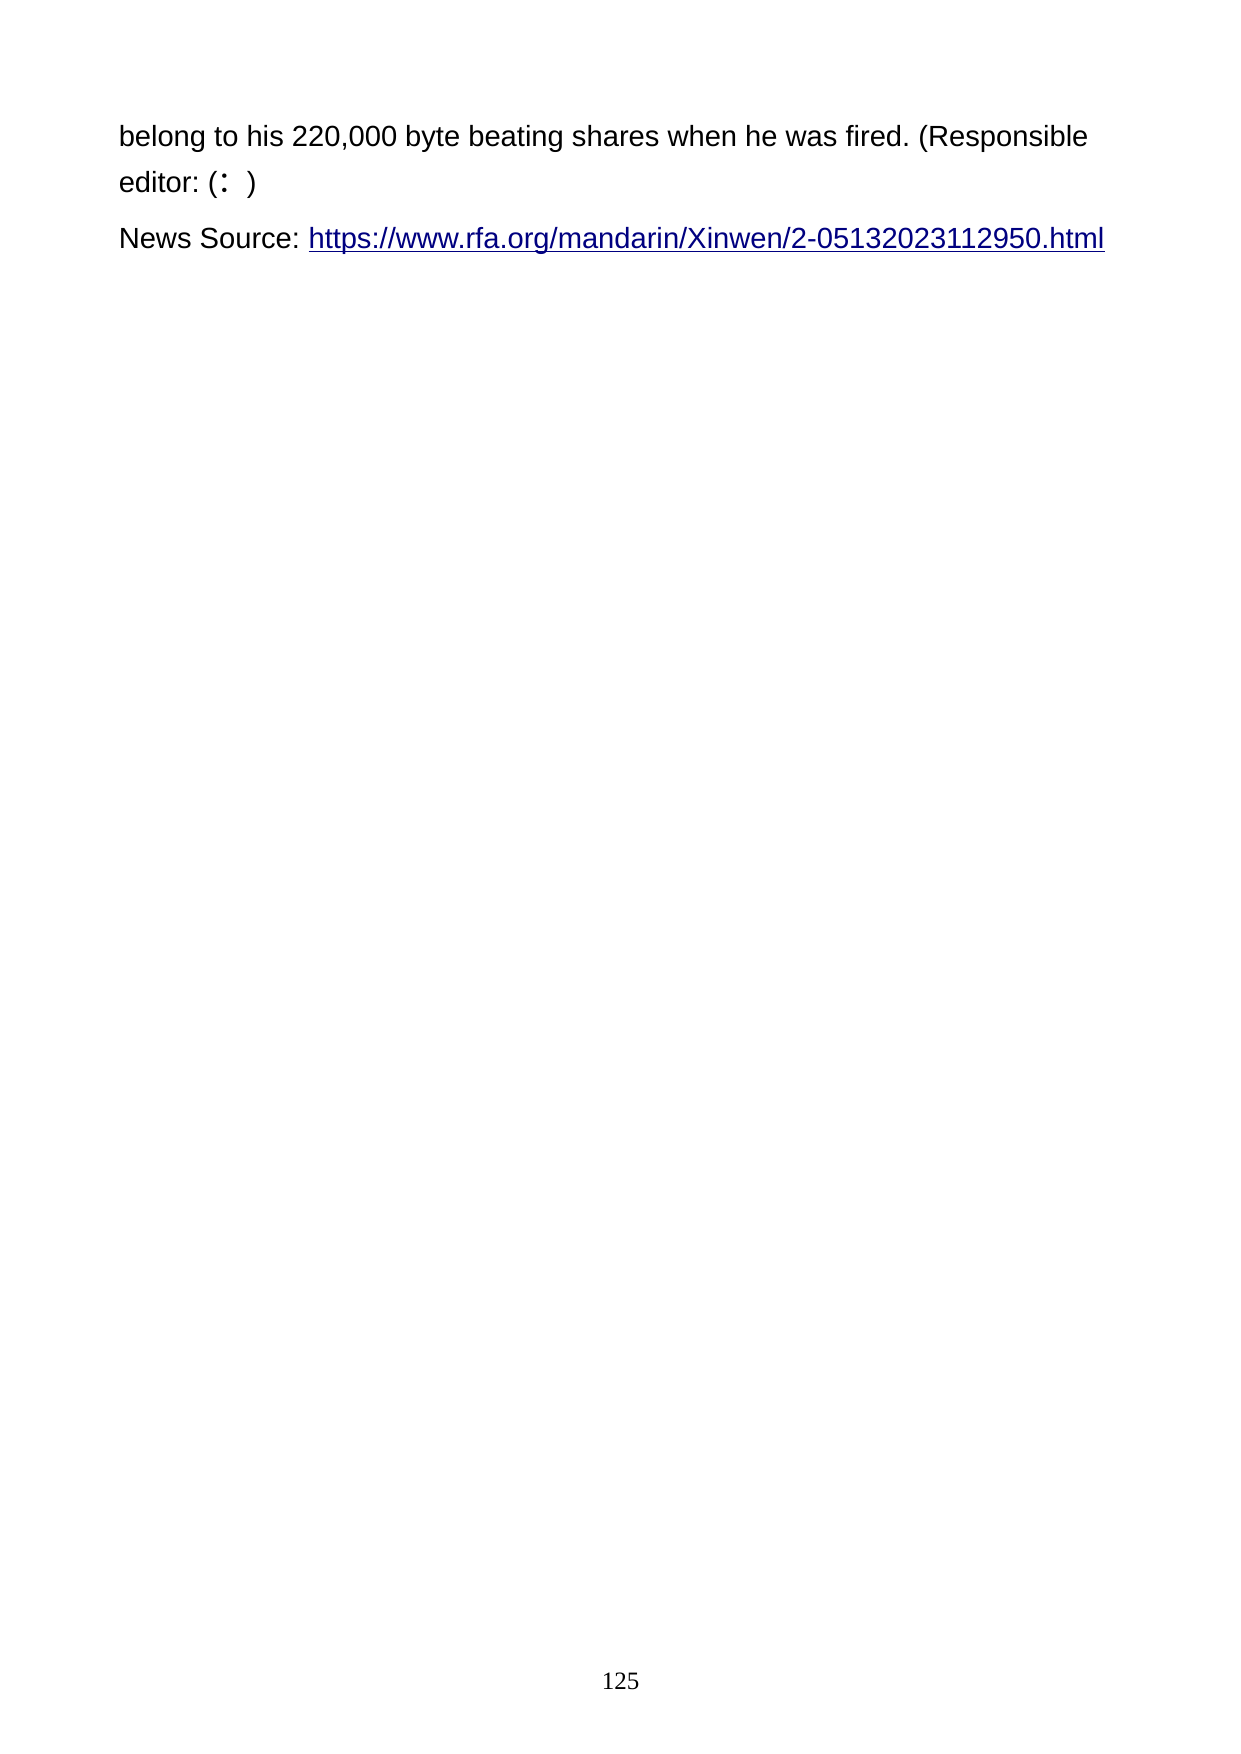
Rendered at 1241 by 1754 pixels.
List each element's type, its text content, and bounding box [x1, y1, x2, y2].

text belong to his 220,000 byte beating shares when he was fired. (Responsible editor: (：) [118, 118, 1122, 201]
text News Source: https://www.rfa.org/mandarin/Xinwen/2-05132023112950.html [118, 221, 1122, 255]
